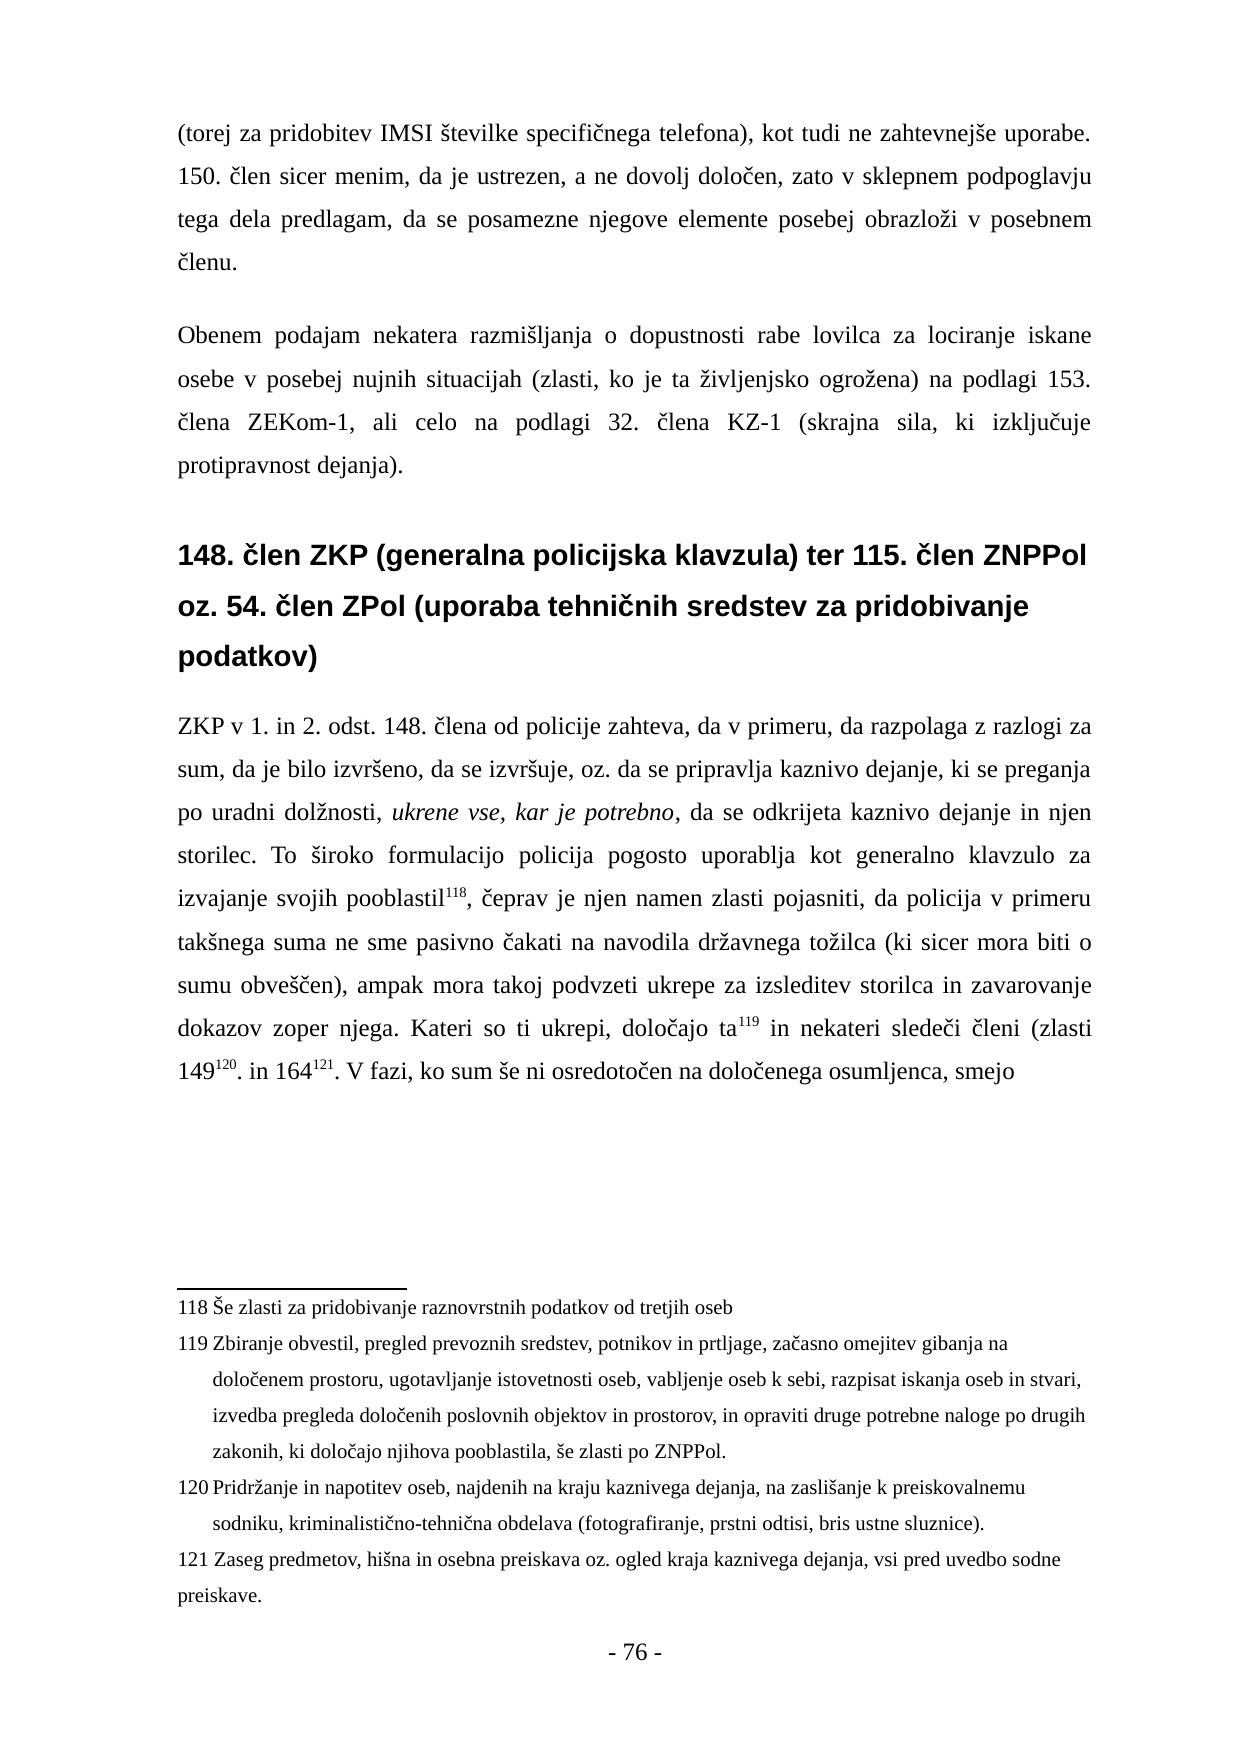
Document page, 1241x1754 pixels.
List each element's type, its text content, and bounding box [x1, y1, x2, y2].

text Zaseg predmetov, hišna in osebna preiskava oz. ogled kraja kaznivega dejanja, vsi pred uvedbo sodne preiskave. [177, 1547, 1093, 1607]
text Obenem podajam nekatera razmišljanja o dopustnosti rabe lovilca za lociranje iskane osebe v posebej nujnih situacijah (zlasti, ko je ta življenjsko ogrožena) na podlagi 153. člena ZEKom-1, ali celo na podlagi 32. člena KZ-1 (skrajna sila, ki izključuje protipravnost dejanja). [177, 321, 1093, 479]
text Še zlasti za pridobivanje raznovrstnih podatkov od tretjih oseb [177, 1295, 1093, 1319]
text Zbiranje obvestil, pregled prevoznih sredstev, potnikov in prtljage, začasno omejitev gibanja na določenem prostoru, ugotavljanje istovetnosti oseb, vabljenje oseb k sebi, razpisat iskanja oseb in stvari, izvedba pregleda določenih poslovnih objektov in prostorov, in opraviti druge potrebne naloge po drugih zakonih, ki določajo njihova pooblastila, še zlasti po ZNPPol. [177, 1331, 1093, 1463]
subtitle 148. člen ZKP (generalna policijska klavzula) ter 115. člen ZNPPol oz. 54. člen ZPol (uporaba tehničnih sredstev za pridobivanje podatkov) [177, 538, 1093, 673]
text (torej za pridobitev IMSI številke specifičnega telefona), kot tudi ne zahtevnejše uporabe. 150. člen sicer menim, da je ustrezen, a ne dovolj določen, zato v sklepnem podpoglavju tega dela predlagam, da se posamezne njegove elemente posebej obrazloži v posebnem členu. [177, 118, 1093, 276]
text Pridržanje in napotitev oseb, najdenih na kraju kaznivega dejanja, na zaslišanje k preiskovalnemu sodniku, kriminalistično-tehnična obdelava (fotografiranje, prstni odtisi, bris ustne sluznice). [177, 1475, 1093, 1535]
text ZKP v 1. in 2. odst. 148. člena od policije zahteva, da v primeru, da razpolaga z razlogi za sum, da je bilo izvršeno, da se izvršuje, oz. da se pripravlja kaznivo dejanje, ki se preganja po uradni dolžnosti, ukrene vse, kar je potrebno, da se odkrijeta kaznivo dejanje in njen storilec. To široko formulacijo policija pogosto uporablja kot generalno klavzulo za izvajanje svojih pooblastil, čeprav je njen namen zlasti pojasniti, da policija v primeru takšnega suma ne sme pasivno čakati na navodila državnega tožilca (ki sicer mora biti o sumu obveščen), ampak mora takoj podvzeti ukrepe za izsleditev storilca in zavarovanje dokazov zoper njega. Kateri so ti ukrepi, določajo ta in nekateri sledeči členi (zlasti 149. in 164. V fazi, ko sum še ni osredotočen na določenega osumljenca, smejo [177, 711, 1093, 1085]
